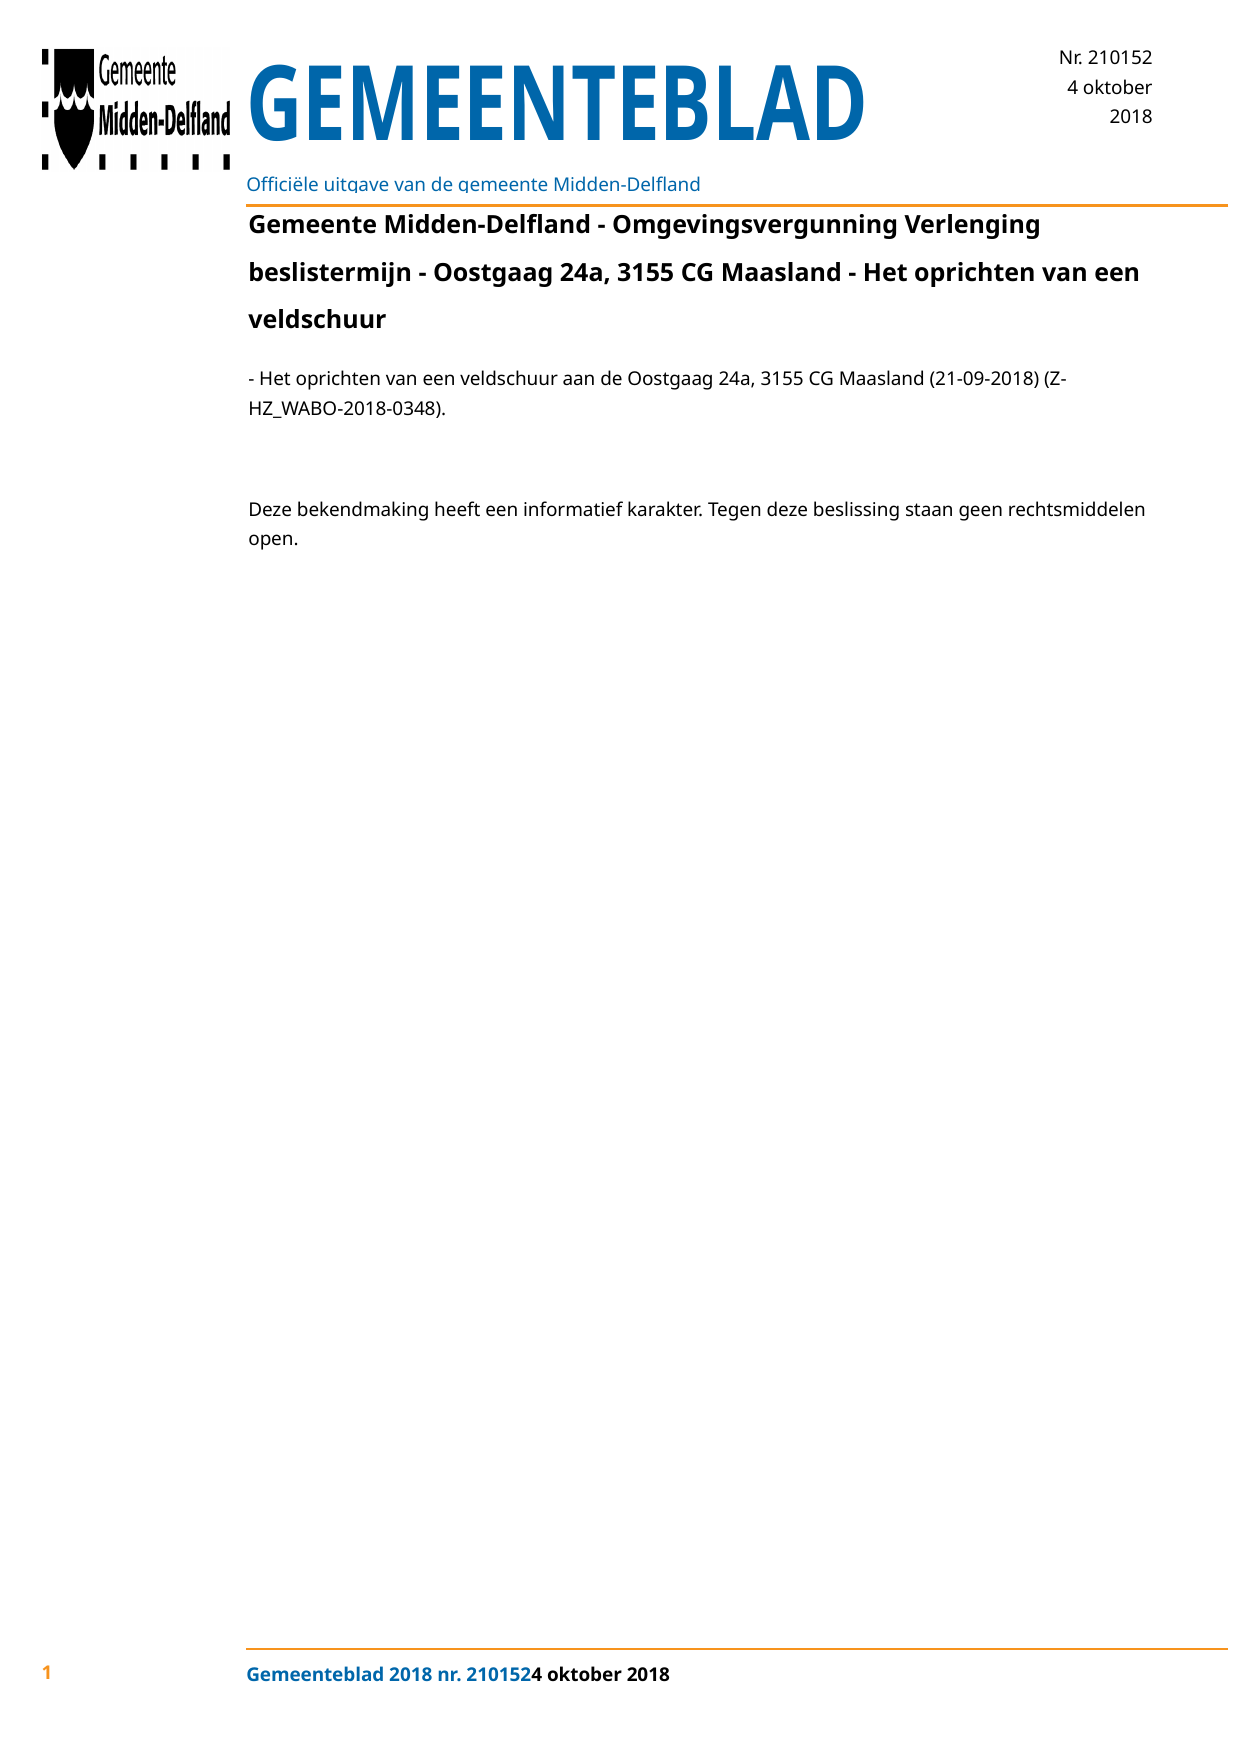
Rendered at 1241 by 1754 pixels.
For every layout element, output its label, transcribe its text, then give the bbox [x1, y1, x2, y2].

text - Het oprichten van een veldschuur aan de Oostgaag 24a, 3155 CG Maasland (21-09-2018) (Z-HZ_WABO-2018-0348). [248, 366, 1152, 421]
picture [41, 47, 231, 172]
text Deze bekendmaking heeft een informatief karakter. Tegen deze beslissing staan geen rechtsmiddelen open. [248, 496, 1152, 551]
text Gemeente Midden-Delfland - Omgevingsvergunning Verlenging beslistermijn - Oostgaag 24a, 3155 CG Maasland - Het oprichten van een veldschuur [248, 207, 1152, 336]
